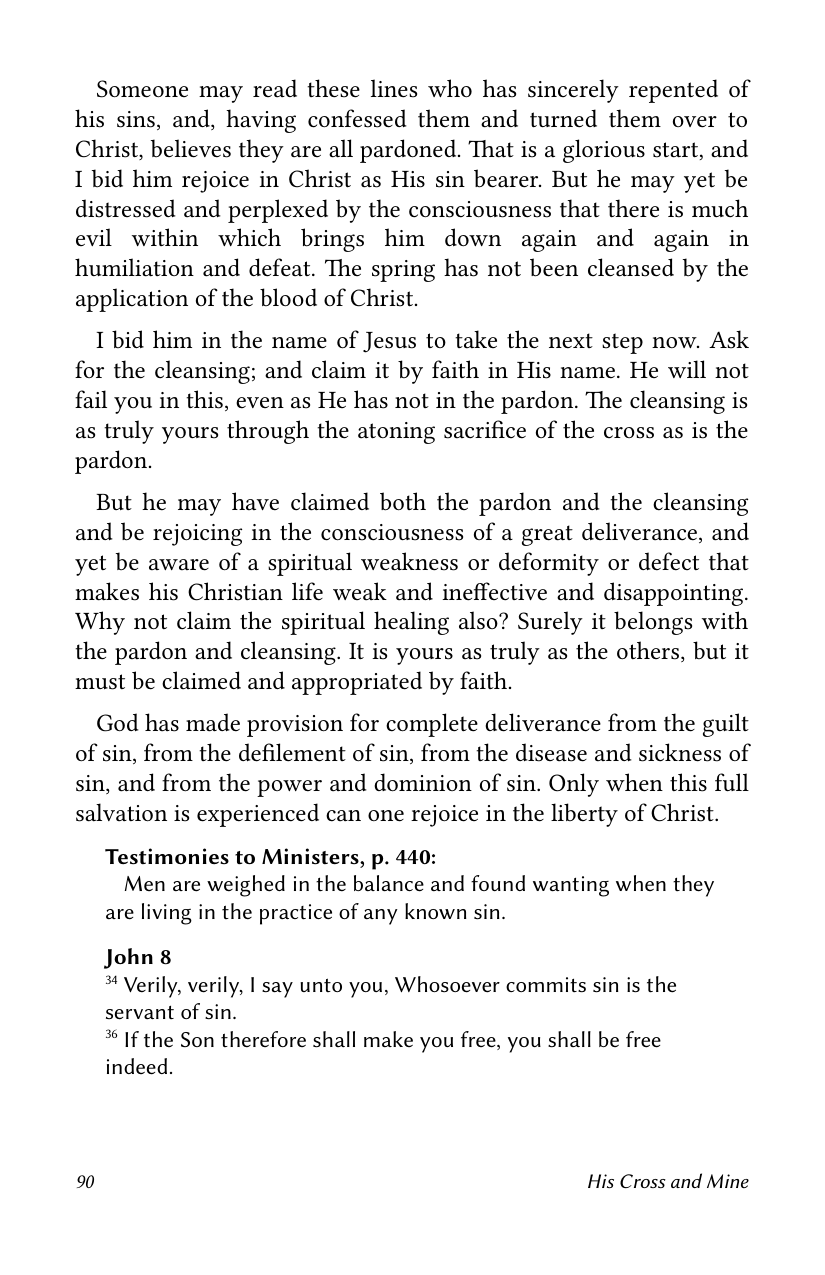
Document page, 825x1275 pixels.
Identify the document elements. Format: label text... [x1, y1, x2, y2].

text Testimonies to Ministers, p. 440: [105, 844, 750, 870]
text 36 If the Son therefore shall make you free, you shall be free indeed. [105, 1026, 720, 1080]
text 34 Verily, verily, I say unto you, Whosoever commits sin is the servant of sin. [105, 972, 720, 1025]
text But he may have claimed both the pardon and the cleansing and be rejoicing in the consciousness of a great deliverance, and yet be aware of a spiritual weakness or deformity or defect that makes his Christian life weak and ineffective and disappointing. Why not claim the spiritual healing also? Surely it belongs with the pardon and cleansing. It is yours as truly as the others, but it must be claimed and appropriated by faith. [75, 488, 750, 696]
text I bid him in the name of Jesus to take the next step now. Ask for the cleansing; and claim it by faith in His name. He will not fail you in this, even as He has not in the pardon. The cleansing is as truly yours through the atoning sacrifice of the cross as is the pardon. [75, 326, 750, 474]
text John 8 [105, 944, 750, 970]
text Men are weighed in the balance and found wanting when they are living in the practice of any known sin. [105, 871, 720, 925]
text Someone may read these lines who has sincerely repented of his sins, and, having confessed them and turned them over to Christ, believes they are all pardoned. That is a glorious start, and I bid him rejoice in Christ as His sin bearer. But he may yet be distressed and perplexed by the consciousness that there is much evil within which brings him down again and again in humiliation and defeat. The spring has not been cleansed by the application of the blood of Christ. [75, 75, 750, 313]
text God has made provision for complete deliverance from the guilt of sin, from the defilement of sin, from the disease and sickness of sin, and from the power and dominion of sin. Only when this full salvation is experienced can one rejoice in the liberty of Christ. [75, 709, 750, 827]
